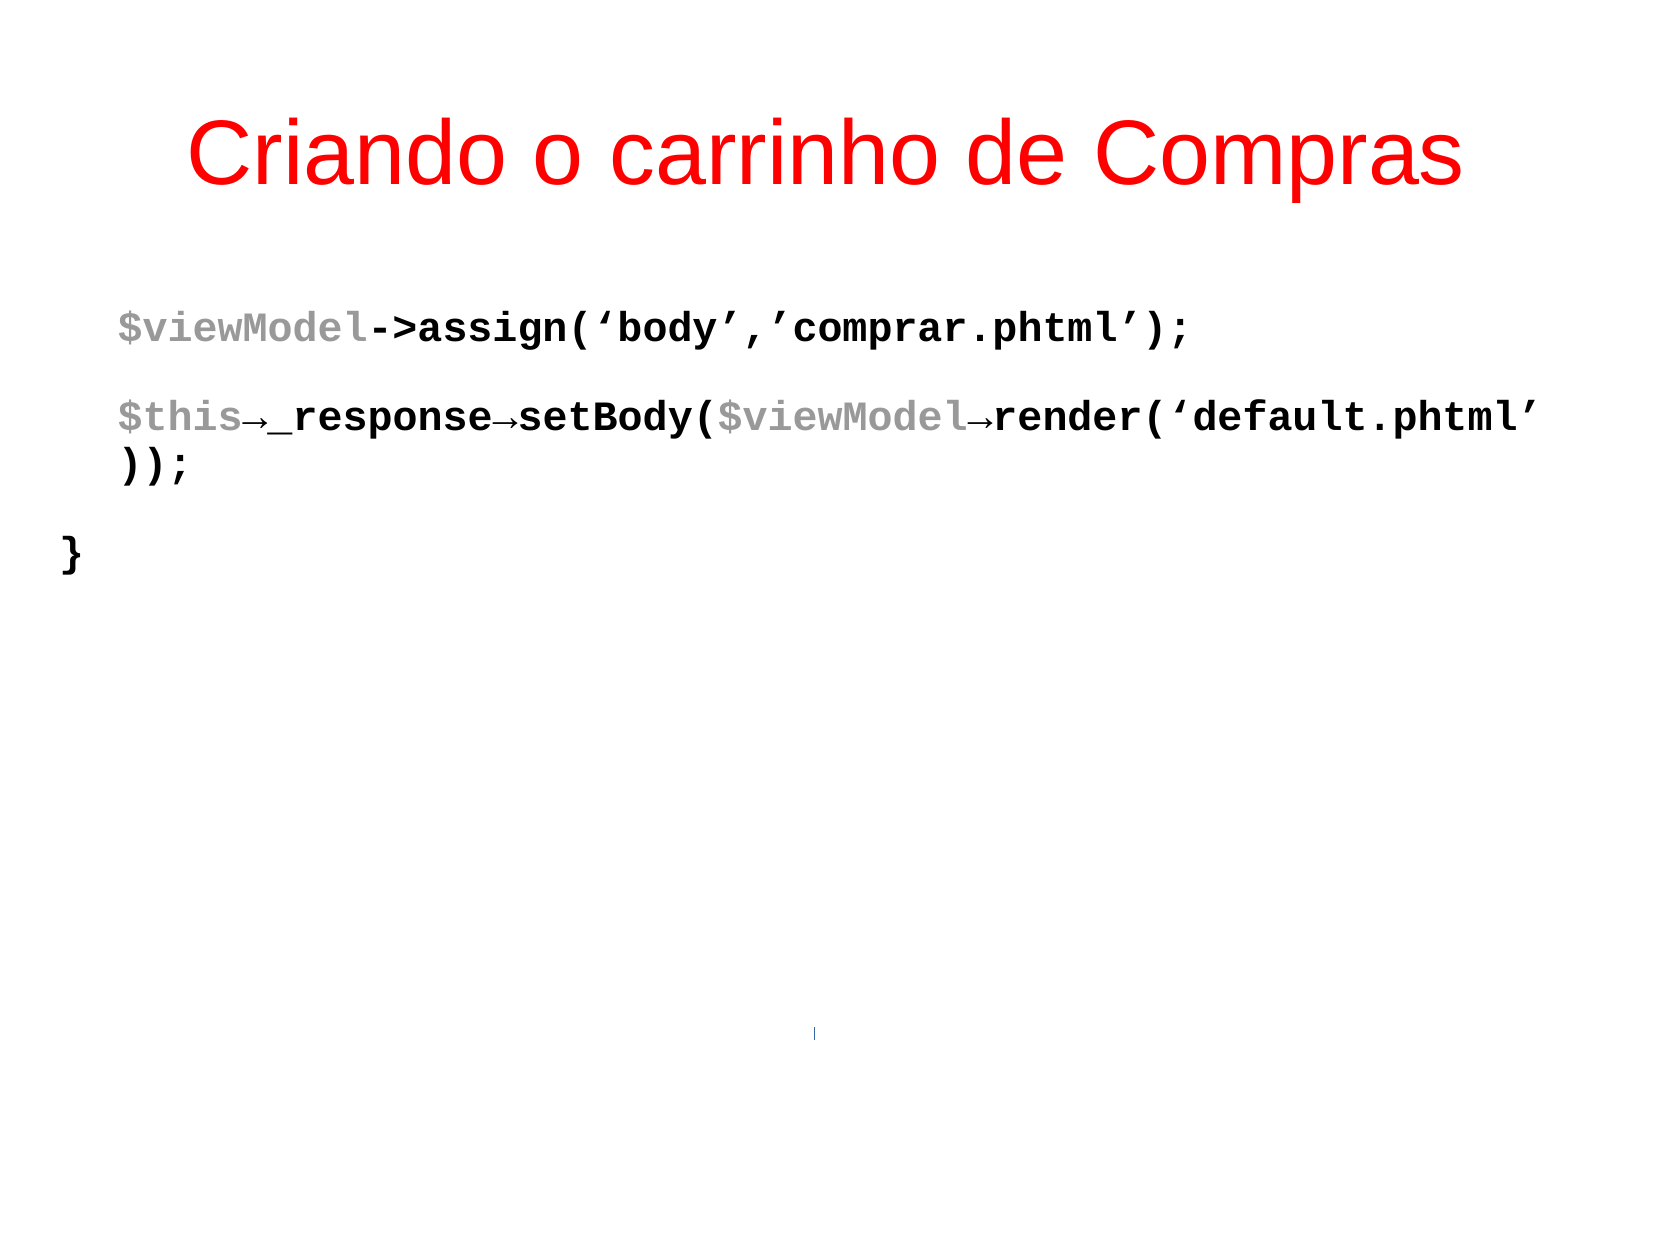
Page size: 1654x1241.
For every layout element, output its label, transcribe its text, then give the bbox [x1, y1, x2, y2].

list $viewModel->assign(‘body’,’comprar.phtml’); $this→_response→setBody($viewModel→render(‘default.phtml’)); } [59, 307, 1548, 1205]
title Criando o carrinho de Compras [82, 49, 1571, 257]
